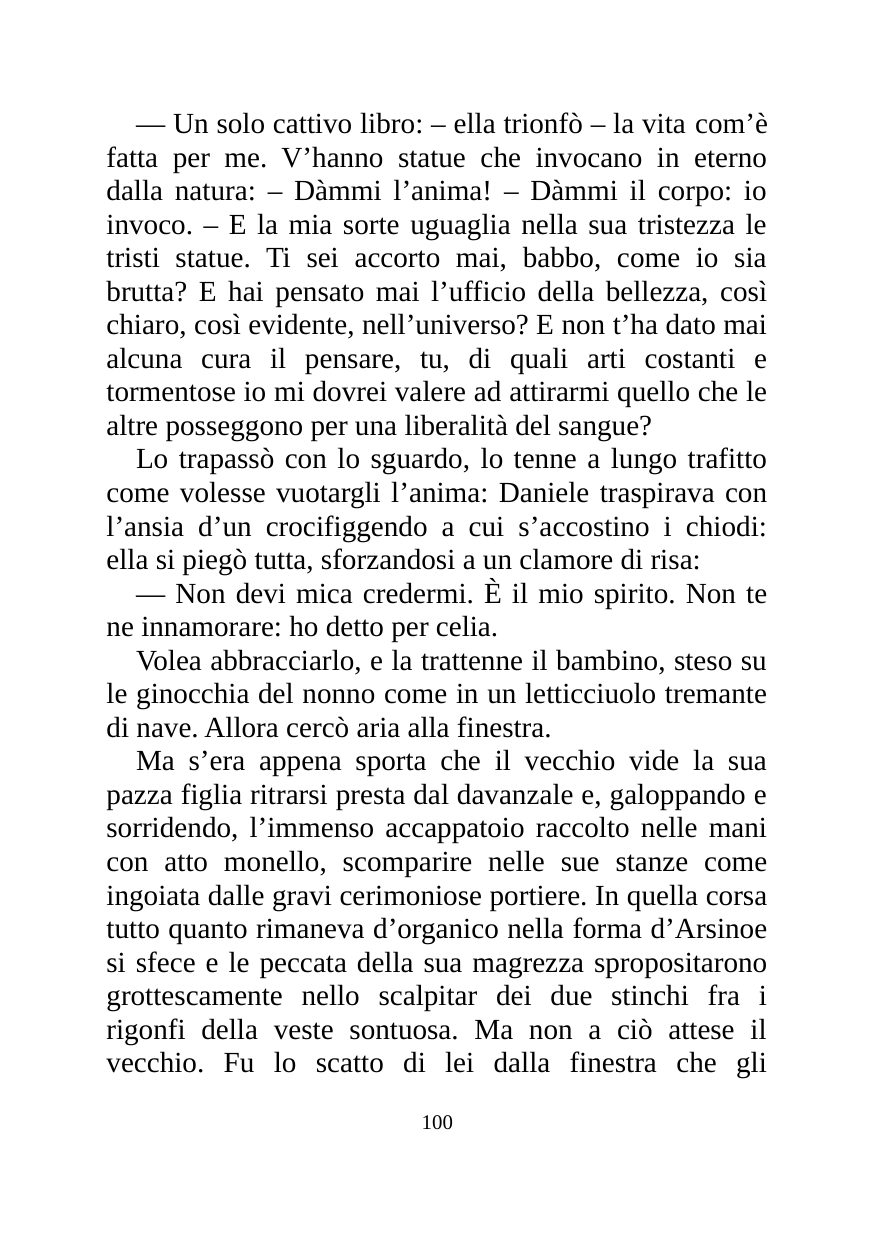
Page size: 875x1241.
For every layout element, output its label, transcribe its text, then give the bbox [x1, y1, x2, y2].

text Ma s’era appena sporta che il vecchio vide la sua pazza figlia ritrarsi presta dal davanzale e, galoppando e sorridendo, l’immenso accappatoio raccolto nelle mani con atto monello, scomparire nelle sue stanze come ingoiata dalle gravi cerimoniose portiere. In quella corsa tutto quanto rimaneva d’organico nella forma d’Arsinoe si sfece e le peccata della sua magrezza spropositarono grottescamente nello scalpitar dei due stinchi fra i rigonfi della veste sontuosa. Ma non a ciò attese il vecchio. Fu lo scatto di lei dalla finestra che gli [106, 743, 768, 1079]
text — Un solo cattivo libro: – ella trionfò – la vita com’è fatta per me. V’hanno statue che invocano in eterno dalla natura: – Dàmmi l’anima! – Dàmmi il corpo: io invoco. – E la mia sorte uguaglia nella sua tristezza le tristi statue. Ti sei accorto mai, babbo, come io sia brutta? E hai pensato mai l’ufficio della bellezza, così chiaro, così evidente, nell’universo? E non t’ha dato mai alcuna cura il pensare, tu, di quali arti costanti e tormentose io mi dovrei valere ad attirarmi quello che le altre posseggono per una liberalità del sangue? [106, 106, 768, 442]
text — Non devi mica credermi. È il mio spirito. Non te ne innamorare: ho detto per celia. [106, 576, 768, 643]
text Volea abbracciarlo, e la trattenne il bambino, steso su le ginocchia del nonno come in un letticciuolo tremante di nave. Allora cercò aria alla finestra. [106, 643, 768, 743]
text Lo trapassò con lo sguardo, lo tenne a lungo trafitto come volesse vuotargli l’anima: Daniele traspirava con l’ansia d’un crocifiggendo a cui s’accostino i chiodi: ella si piegò tutta, sforzandosi a un clamore di risa: [106, 442, 768, 576]
